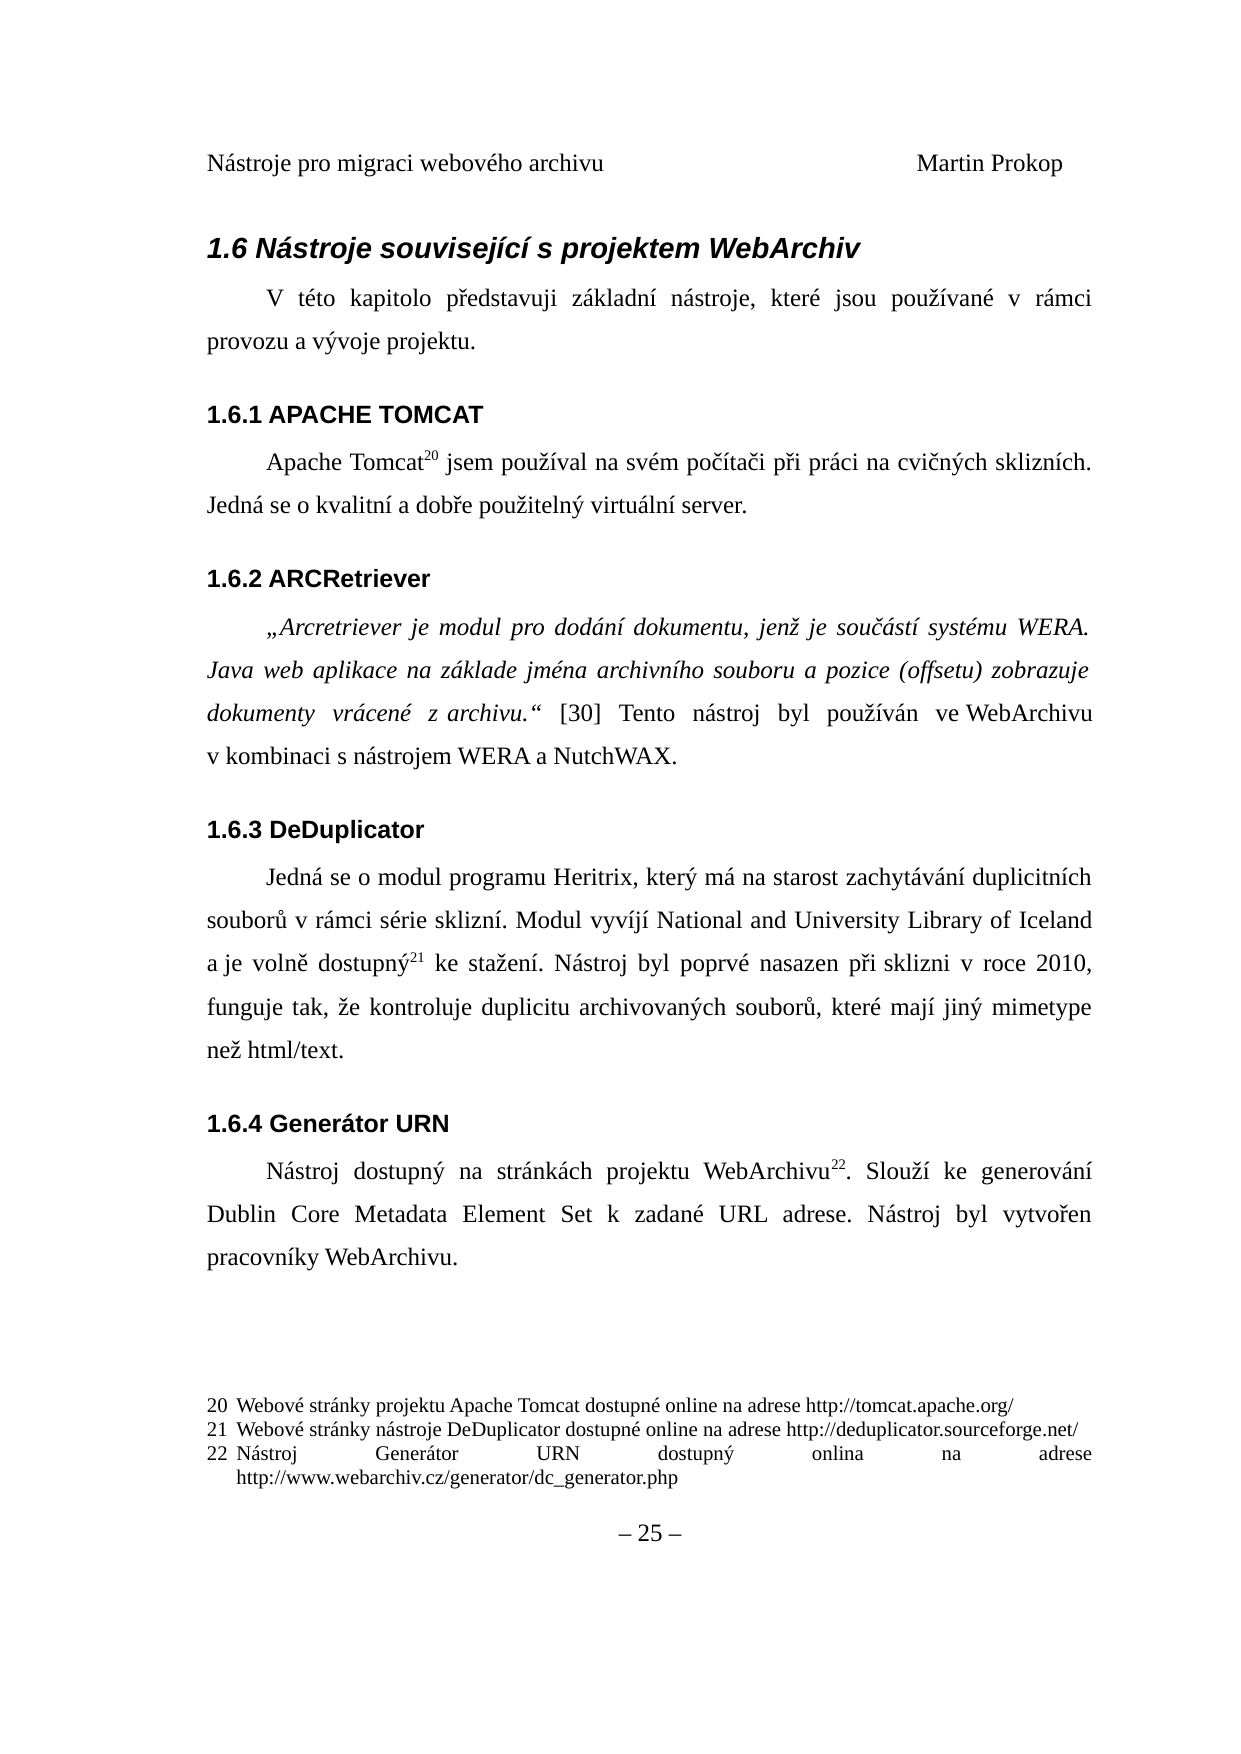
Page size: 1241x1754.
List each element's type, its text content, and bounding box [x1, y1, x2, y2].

subtitle 1.6.3 DeDuplicator [207, 815, 1093, 844]
subtitle 1.6 Nástroje související s projektem WebArchiv [207, 231, 1093, 264]
subtitle 1.6.4 Generátor URN [207, 1109, 1093, 1137]
text Nástroj dostupný na stránkách projektu WebArchivu. Slouží ke generování Dublin Core Metadata Element Set k zadané URL adrese. Nástroj byl vytvořen pracovníky WebArchivu. [207, 1156, 1093, 1271]
subtitle 1.6.1 APACHE TOMCAT [207, 400, 1093, 429]
text Nástroj Generátor URN dostupný onlina na adrese http://www.webarchiv.cz/generator/dc_generator.php [207, 1441, 1093, 1489]
text Apache Tomcat jsem používal na svém počítači při práci na cvičných sklizních. Jedná se o kvalitní a dobře použitelný virtuální server. [207, 447, 1093, 519]
text „Arcretriever je modul pro dodání dokumentu, jenž je součástí systému WERA. Java web aplikace na základe jména archivního souboru a pozice (offsetu) zobrazuje dokumenty vrácené z archivu.“ [30] Tento nástroj byl používán ve WebArchivu v kombinaci s nástrojem WERA a NutchWAX. [207, 612, 1093, 770]
subtitle 1.6.2 ARCRetriever [207, 564, 1093, 593]
text V této kapitolo představuji základní nástroje, které jsou používané v rámci provozu a vývoje projektu. [207, 283, 1093, 355]
text Webové stránky nástroje DeDuplicator dostupné online na adrese http://deduplicator.sourceforge.net/ [207, 1417, 1093, 1441]
text Webové stránky projektu Apache Tomcat dostupné online na adrese http://tomcat.apache.org/ [207, 1393, 1093, 1417]
text Jedná se o modul programu Heritrix, který má na starost zachytávání duplicitních souborů v rámci série sklizní. Modul vyvíjí National and University Library of Iceland a je volně dostupný ke stažení. Nástroj byl poprvé nasazen při sklizni v roce 2010, funguje tak, že kontroluje duplicitu archivovaných souborů, které mají jiný mimetype než html/text. [207, 862, 1093, 1063]
